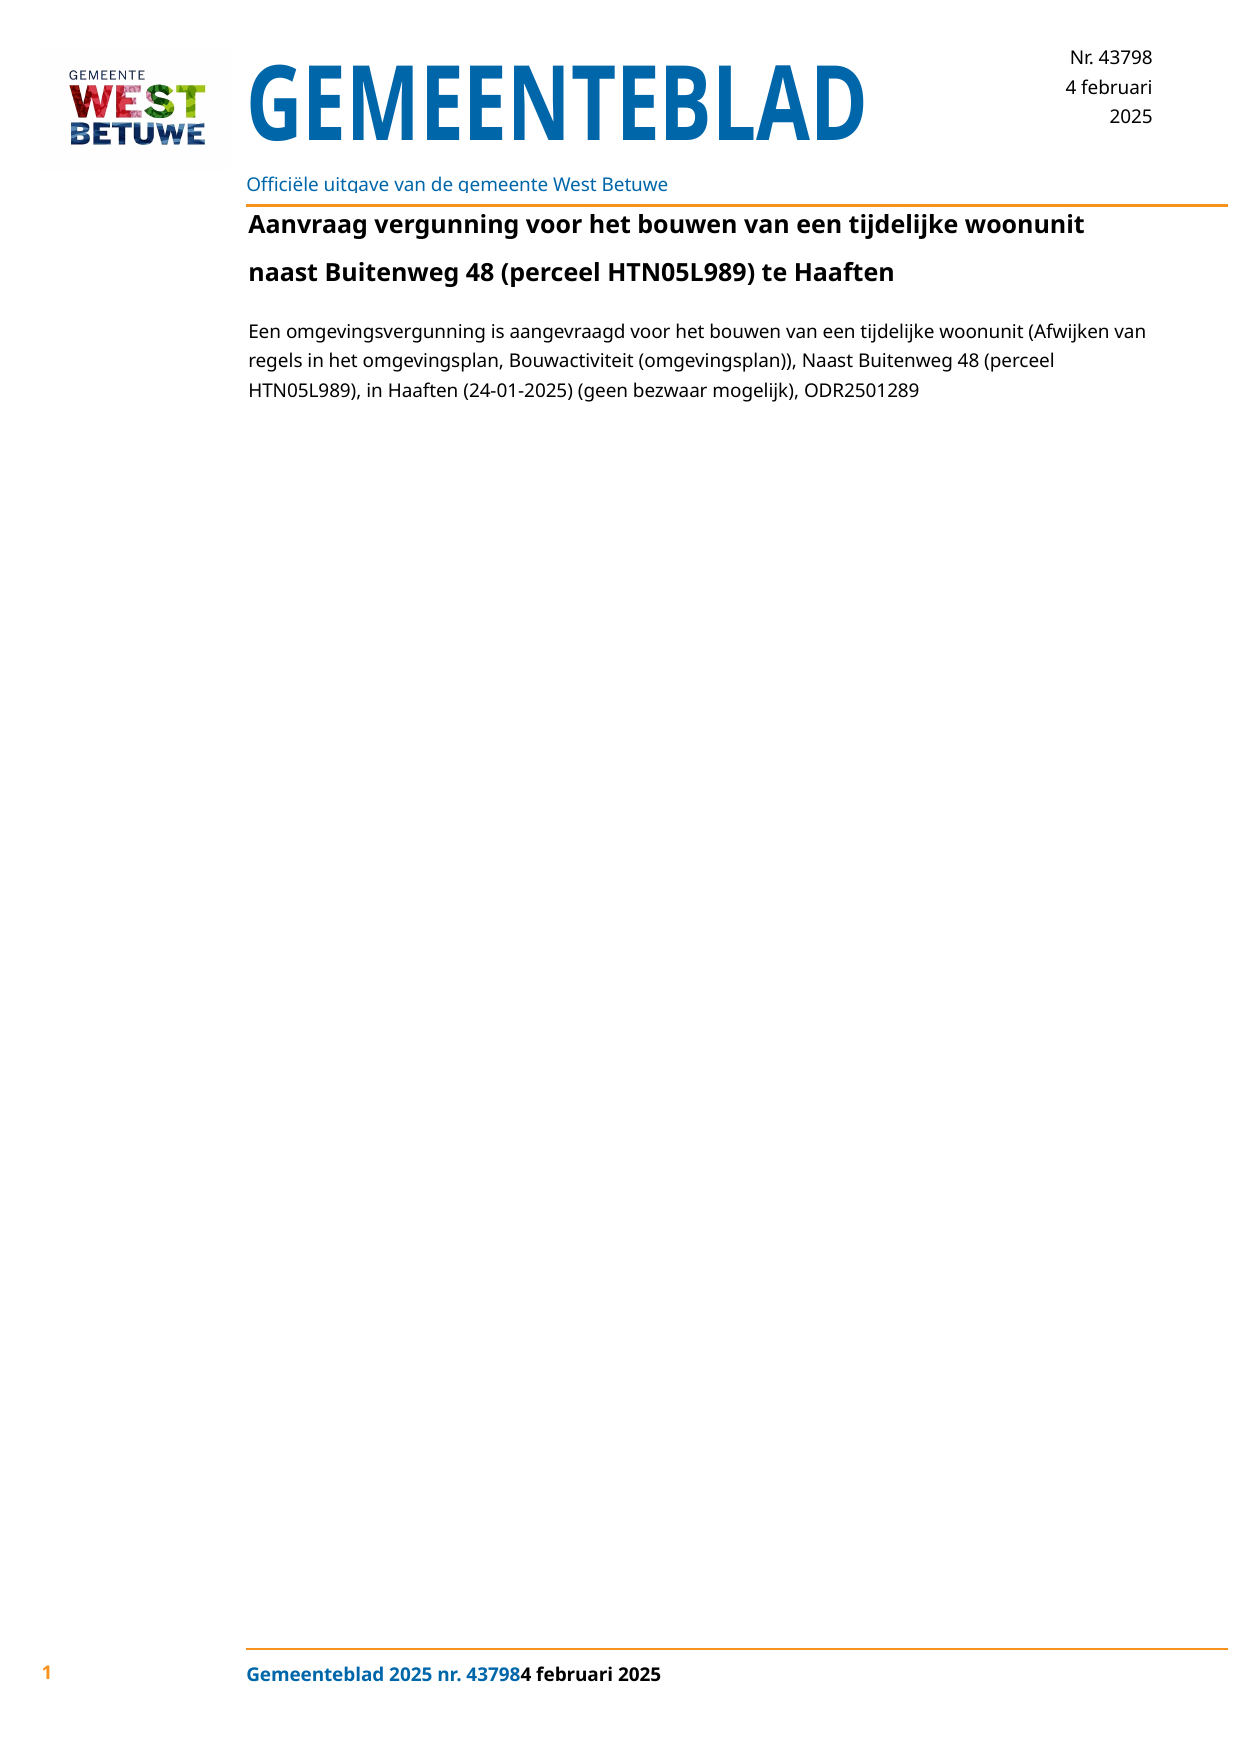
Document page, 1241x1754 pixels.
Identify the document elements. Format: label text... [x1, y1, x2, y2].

text Een omgevingsvergunning is aangevraagd voor het bouwen van een tijdelijke woonunit (Afwijken van regels in het omgevingsplan, Bouwactiviteit (omgevingsplan)), Naast Buitenweg 48 (perceel HTN05L989), in Haaften (24-01-2025) (geen bezwaar mogelijk), ODR2501289 [248, 318, 1152, 403]
picture [41, 47, 231, 172]
text Aanvraag vergunning voor het bouwen van een tijdelijke woonunit naast Buitenweg 48 (perceel HTN05L989) te Haaften [248, 207, 1152, 288]
